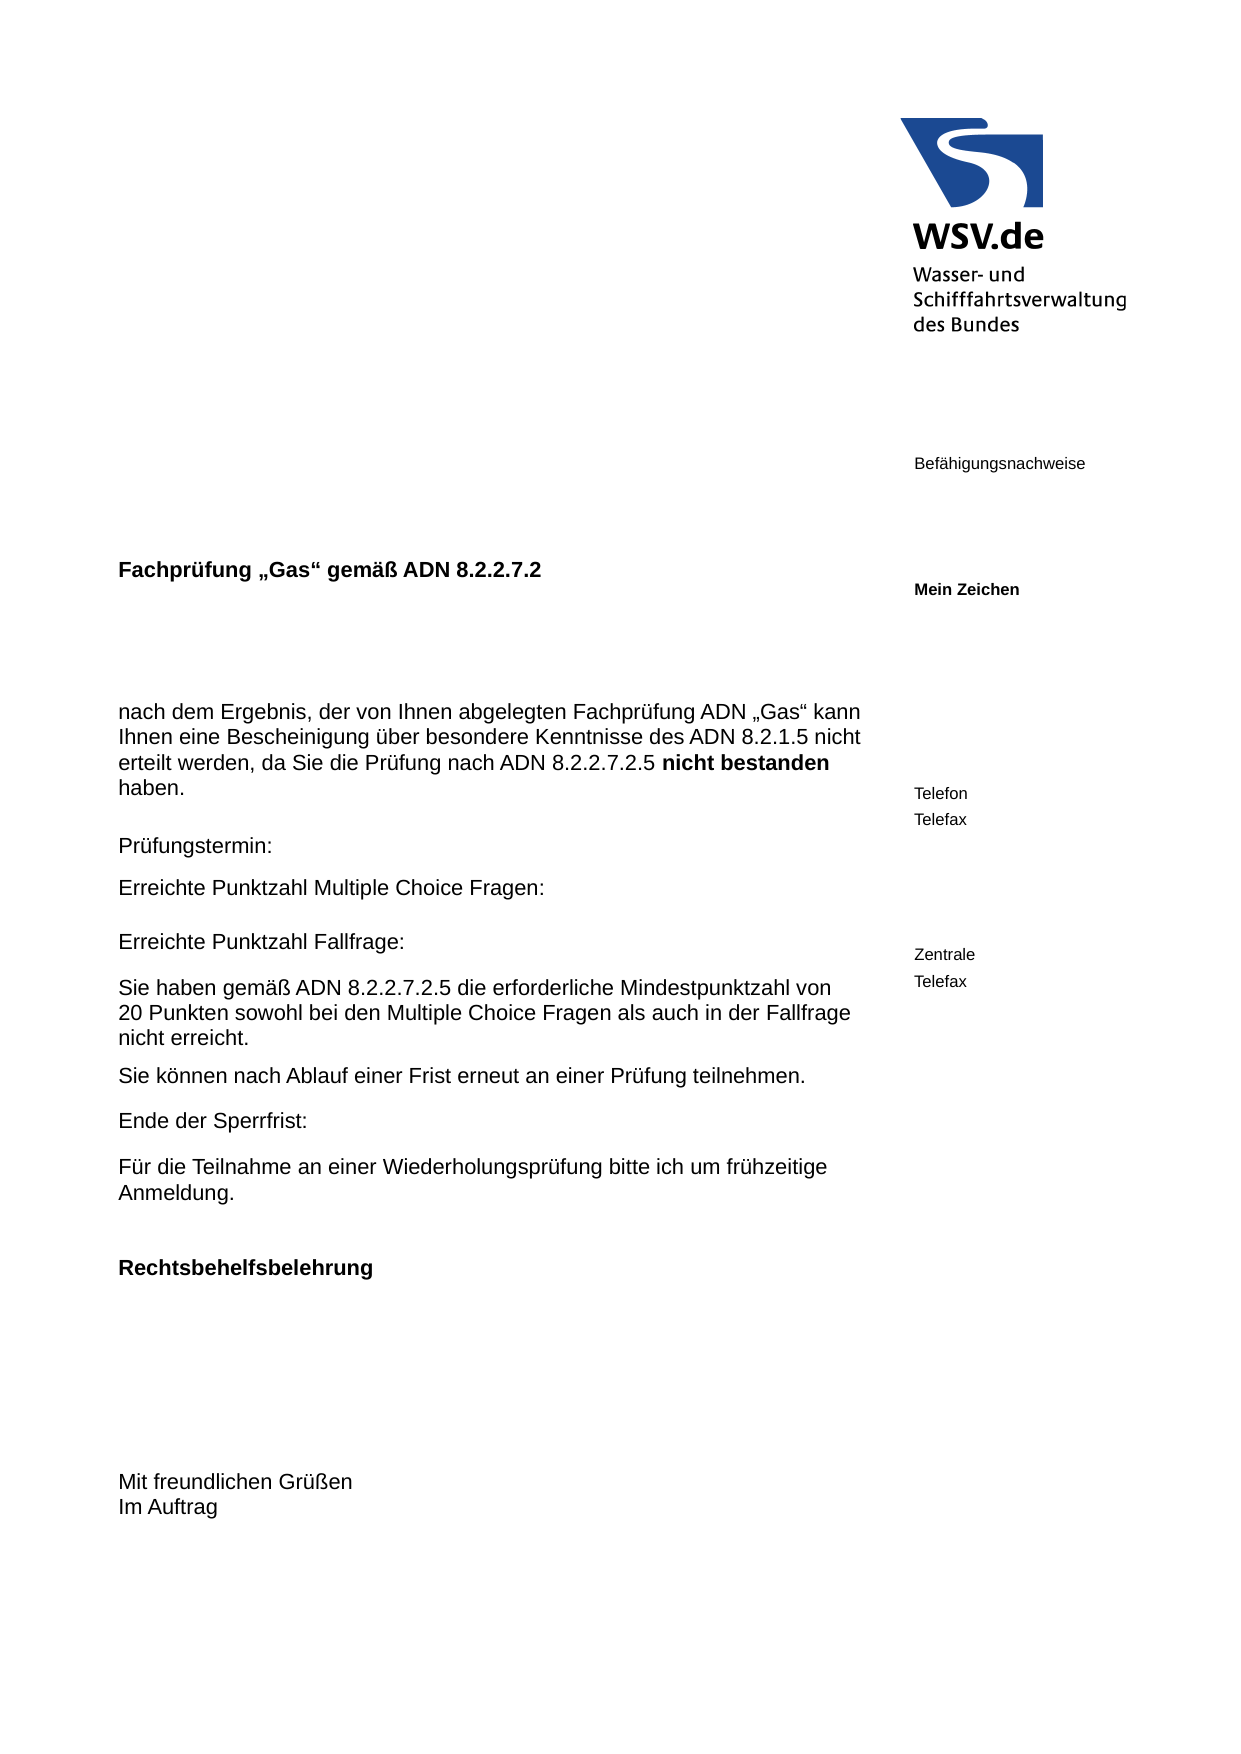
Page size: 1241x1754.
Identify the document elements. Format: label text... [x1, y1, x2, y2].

text Befähigungsnachweise [909, 451, 1175, 473]
text Fachprüfung „Gas“ gemäß ADN 8.2.2.7.2 [118, 557, 862, 582]
text Mit freundlichen Grüßen [118, 1469, 862, 1494]
text [839, 867, 862, 908]
text Ende der Sperrfrist: [118, 1100, 308, 1142]
text Telefax [909, 806, 983, 833]
text nach dem Ergebnis, der von Ihnen abgelegten Fachprüfung ADN „Gas“ kann Ihnen eine Bescheinigung über besondere Kenntnisse des ADN 8.2.1.5 nicht erteilt werden, da Sie die Prüfung nach ADN 8.2.2.7.2.5 nicht bestanden haben. [118, 699, 862, 800]
text Erreichte Punktzahl Multiple Choice Fragen: [118, 867, 545, 908]
text Telefon [909, 780, 983, 806]
text Sie haben gemäß ADN 8.2.2.7.2.5 die erforderliche Mindestpunktzahl von 20 Punkten sowohl bei den Multiple Choice Fragen als auch in der Fallfrage nicht erreicht. [118, 974, 862, 1050]
picture [900, 118, 1126, 332]
text Im Auftrag [118, 1494, 862, 1519]
text [834, 1100, 862, 1142]
text Erreichte Punktzahl Fallfrage: [118, 921, 405, 962]
text Telefax [909, 968, 983, 994]
text Mein Zeichen [909, 577, 1175, 599]
text Prüfungstermin: [118, 825, 279, 867]
text Rechtsbehelfsbelehrung [118, 1255, 862, 1280]
text [828, 825, 862, 867]
text Sie können nach Ablauf einer Frist erneut an einer Prüfung teilnehmen. [118, 1063, 862, 1088]
text Für die Teilnahme an einer Wiederholungsprüfung bitte ich um frühzeitige Anmeldung. [118, 1154, 862, 1205]
text Zentrale [909, 941, 983, 968]
